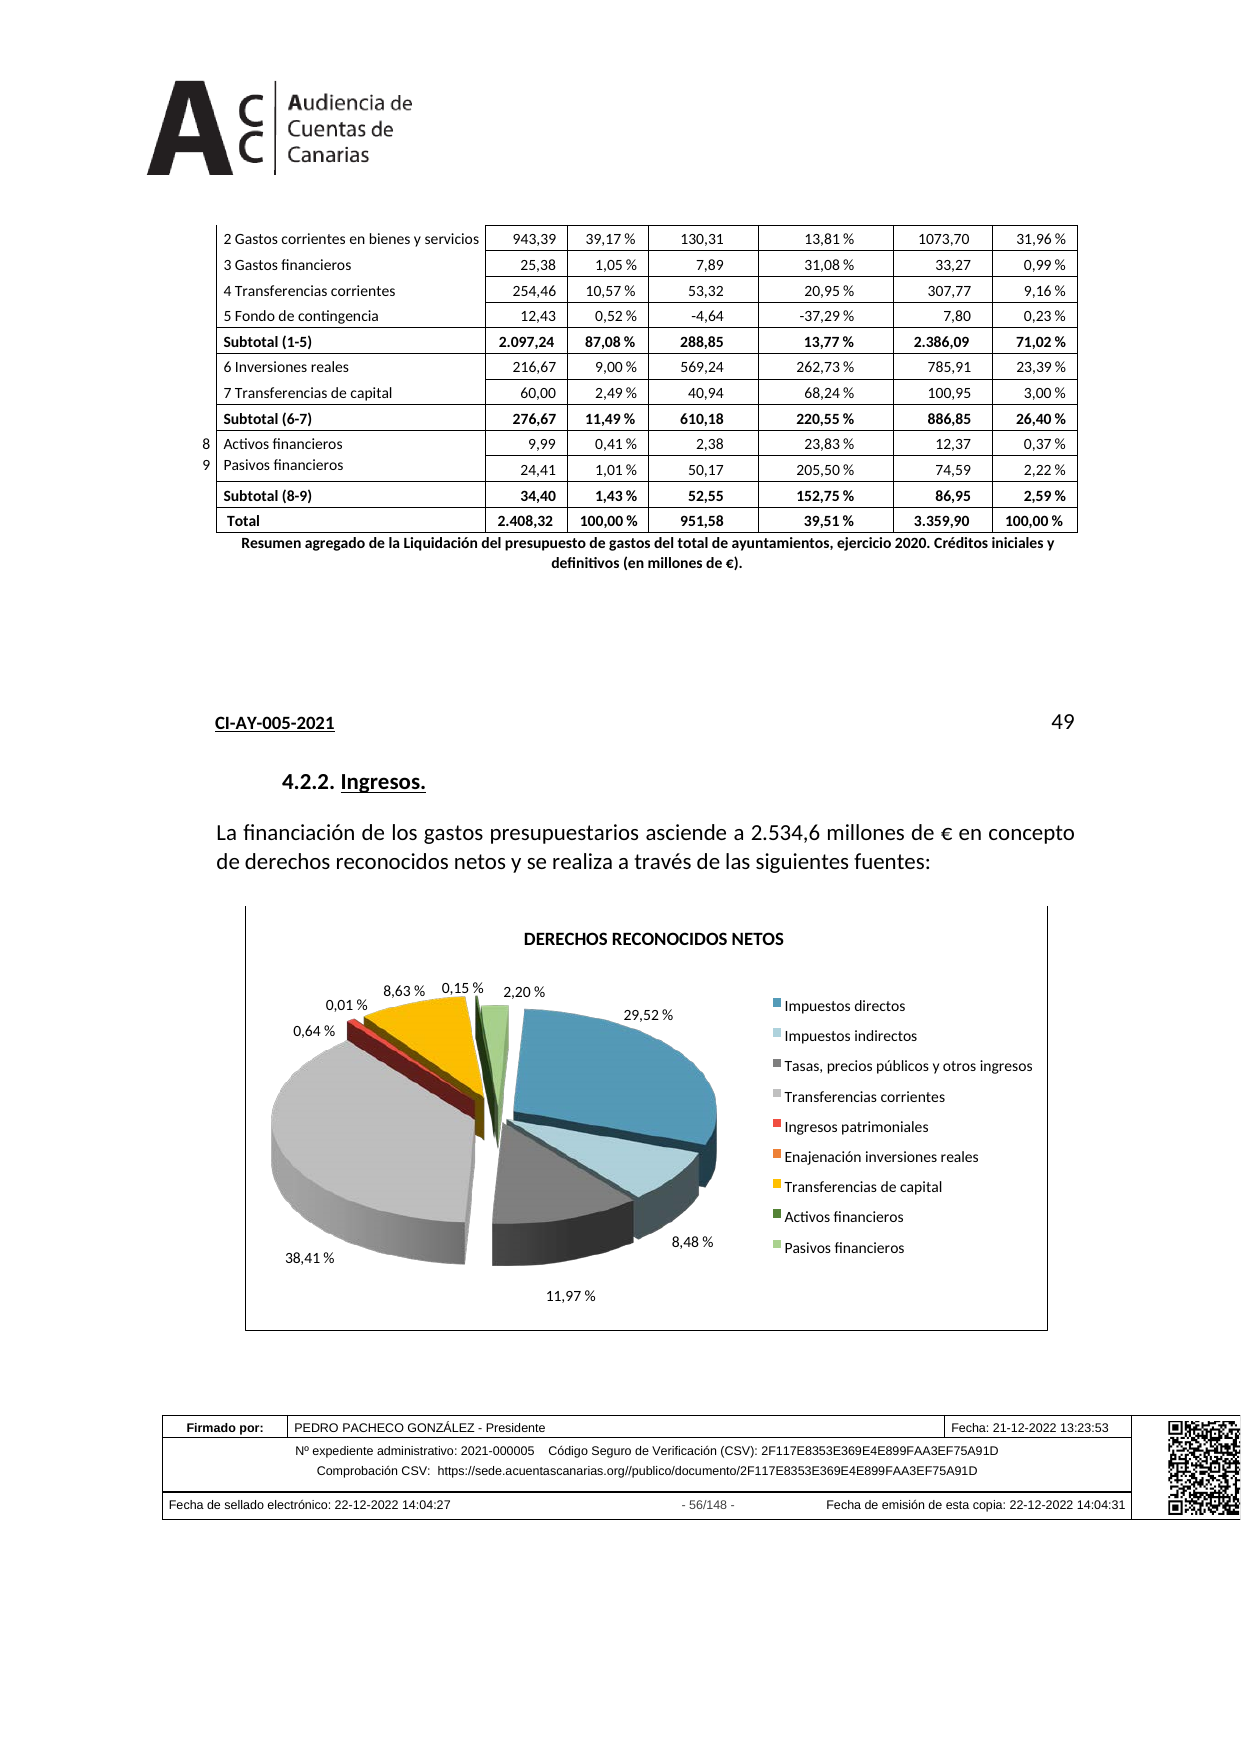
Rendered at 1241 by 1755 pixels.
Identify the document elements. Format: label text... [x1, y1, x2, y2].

table_cell 130,31 [649, 226, 758, 250]
table_cell 39,51 % [759, 508, 893, 532]
table_cell 2,38 [649, 431, 758, 455]
table_cell 2.386,09 [894, 328, 992, 353]
table_cell 23,39 % [993, 354, 1077, 378]
table_cell 53,32 [649, 277, 758, 302]
table_cell 610,18 [649, 405, 758, 430]
table_cell Activos financieros Pasivos financieros [217, 431, 485, 481]
table_cell 12,37 [894, 431, 992, 455]
table_cell 20,95 % [759, 277, 893, 302]
table_cell 0,99 % [993, 251, 1077, 276]
table_cell 886,85 [894, 405, 992, 430]
table_cell 205,50 % [759, 456, 893, 481]
table_cell 0,37 % [993, 431, 1077, 455]
table_cell 26,40 % [993, 405, 1077, 430]
table_cell 220,55 % [759, 405, 893, 430]
table_cell 2.408,32 [486, 508, 567, 532]
table_cell 31,96 % [993, 226, 1077, 250]
table_cell 276,67 [486, 405, 567, 430]
table_cell 4 Transferencias corrientes [217, 277, 485, 302]
table_cell 2,49 % [568, 380, 648, 404]
table_cell -4,64 [649, 303, 758, 327]
table_cell 1073,70 [894, 226, 992, 250]
subtitle CI-AY-005-2021 49 [162, 707, 1079, 735]
table_cell 39,17 % [568, 226, 648, 250]
table_cell 785,91 [894, 354, 992, 378]
text Resumen agregado de la Liquidación del presupuesto de gastos del total de ayuntamientos, ejercicio 2020. Créditos iniciales y definitivos (en millones de €). [231, 533, 1065, 572]
table_cell 100,95 [894, 380, 992, 404]
table_cell 216,67 [486, 354, 567, 378]
table_cell 60,00 [486, 380, 567, 404]
table_cell 68,24 % [759, 380, 893, 404]
table_cell 0,52 % [568, 303, 648, 327]
table_cell 13,77 % [759, 328, 893, 353]
table_cell 100,00 % [993, 508, 1077, 532]
table_cell 569,24 [649, 354, 758, 378]
table_cell 31,08 % [759, 251, 893, 276]
table_cell 7,89 [649, 251, 758, 276]
table_cell 74,59 [894, 456, 992, 481]
table_cell 11,49 % [568, 405, 648, 430]
table_cell 3 Gastos financieros [217, 251, 485, 276]
table_cell 34,40 [486, 482, 567, 507]
text La financiación de los gastos presupuestarios asciende a 2.534,6 millones de € en concepto de derechos reconocidos netos y se realiza a través de las siguientes fuentes: [216, 818, 1077, 875]
table_cell 0,41 % [568, 431, 648, 455]
table_cell 6 Inversiones reales [217, 354, 485, 378]
table_cell Subtotal (1-5) [217, 328, 485, 353]
table_cell 2.097,24 [486, 328, 567, 353]
table_cell 951,58 [649, 508, 758, 532]
table_cell 23,83 % [759, 431, 893, 455]
table_cell 2 Gastos corrientes en bienes y servicios [217, 226, 485, 250]
table_cell 87,08 % [568, 328, 648, 353]
table_cell Subtotal (6-7) [217, 405, 485, 430]
table_cell 3,00 % [993, 380, 1077, 404]
table_cell 7 Transferencias de capital [217, 380, 485, 404]
table_cell 2,22 % [993, 456, 1077, 481]
table_cell 307,77 [894, 277, 992, 302]
table_cell 9,00 % [568, 354, 648, 378]
table_cell 25,38 [486, 251, 567, 276]
table_cell 86,95 [894, 482, 992, 507]
table_cell 0,23 % [993, 303, 1077, 327]
table_cell 262,73 % [759, 354, 893, 378]
table_cell 12,43 [486, 303, 567, 327]
table_cell Subtotal (8-9) [217, 482, 485, 507]
table_cell 1,43 % [568, 482, 648, 507]
text 4.2.2. Ingresos. [282, 767, 1079, 796]
table_cell 5 Fondo de contingencia [217, 303, 485, 327]
table_cell 9,16 % [993, 277, 1077, 302]
table_cell 100,00 % [568, 508, 648, 532]
table_cell 7,80 [894, 303, 992, 327]
table_cell 40,94 [649, 380, 758, 404]
table_cell 52,55 [649, 482, 758, 507]
table_cell 50,17 [649, 456, 758, 481]
table_cell 24,41 [486, 456, 567, 481]
table_cell 254,46 [486, 277, 567, 302]
table_cell 10,57 % [568, 277, 648, 302]
table_cell 3.359,90 [894, 508, 992, 532]
table_cell 71,02 % [993, 328, 1077, 353]
table_cell 288,85 [649, 328, 758, 353]
table_cell 943,39 [486, 226, 567, 250]
table_cell 13,81 % [759, 226, 893, 250]
table_cell 9,99 [486, 431, 567, 455]
table_cell 1,05 % [568, 251, 648, 276]
table_cell 1,01 % [568, 456, 648, 481]
table_cell 2,59 % [993, 482, 1077, 507]
table_cell Total [217, 508, 485, 532]
table_cell -37,29 % [759, 303, 893, 327]
table_cell 152,75 % [759, 482, 893, 507]
table_cell 33,27 [894, 251, 992, 276]
